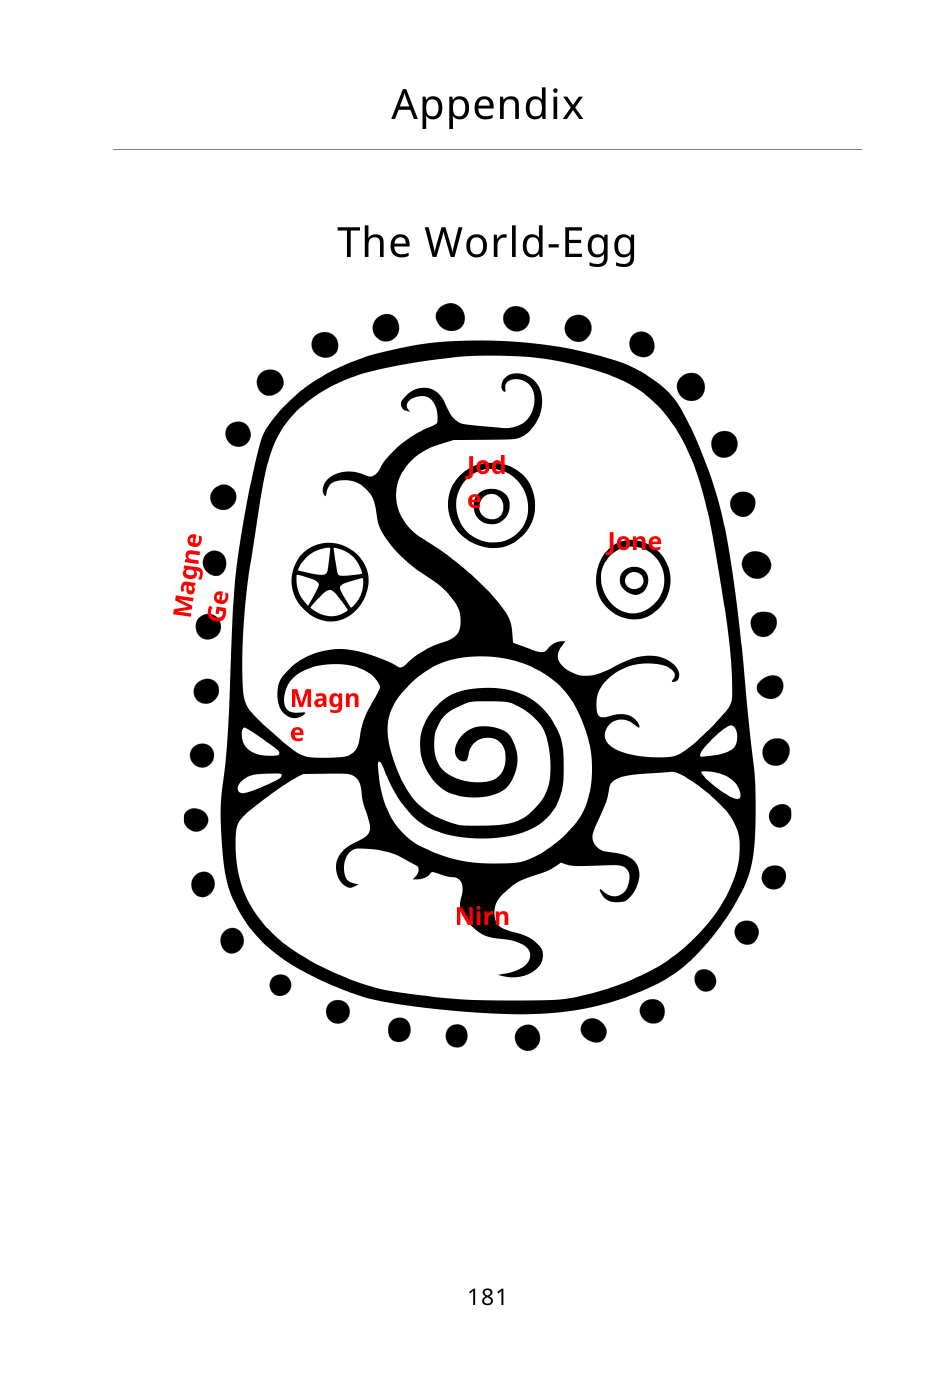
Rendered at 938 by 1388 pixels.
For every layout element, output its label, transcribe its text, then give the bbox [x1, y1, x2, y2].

text The World-Egg [112, 213, 862, 269]
text Appendix [112, 75, 862, 132]
picture [185, 570, 193, 575]
picture [183, 303, 792, 1051]
